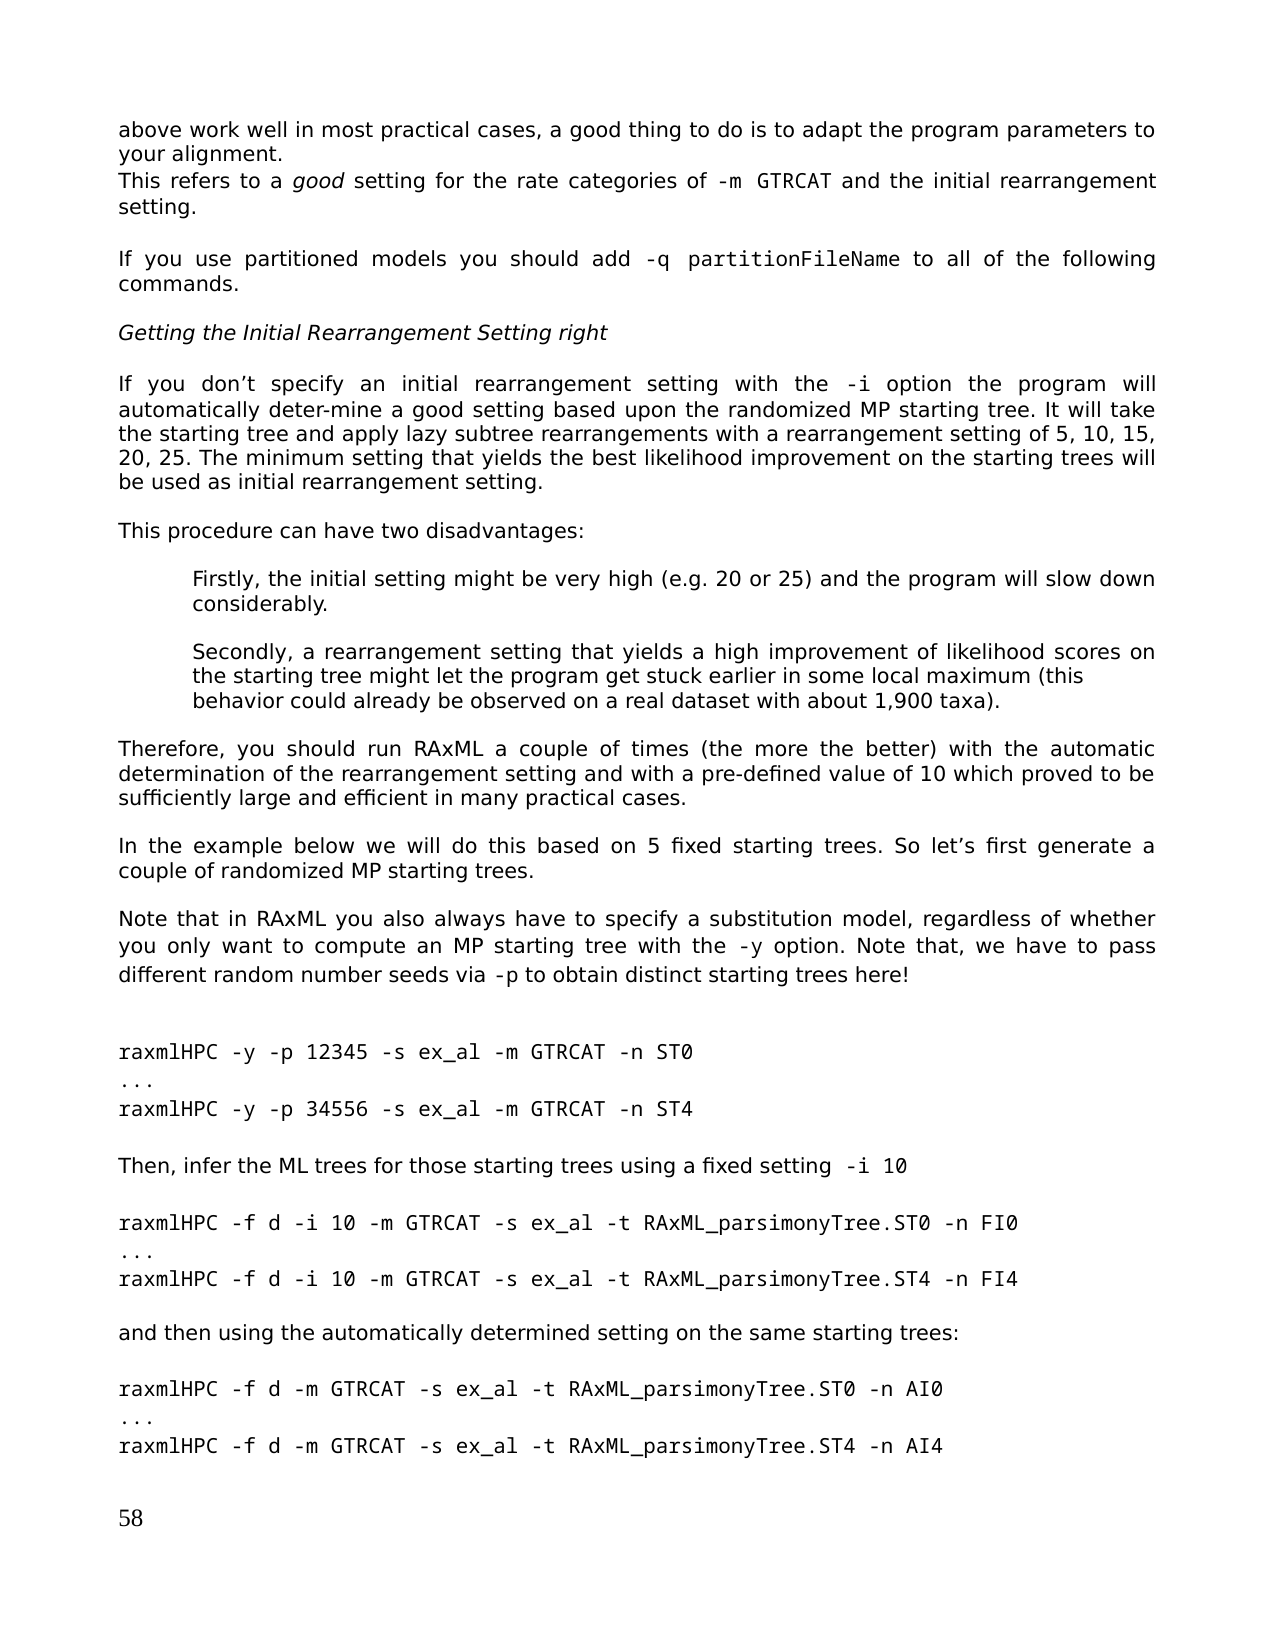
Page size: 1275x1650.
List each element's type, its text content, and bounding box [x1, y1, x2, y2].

text This refers to a good setting for the rate categories of -m GTRCAT and the initial rearrangement setting. [118, 167, 1157, 219]
text Getting the Initial Rearrangement Setting right [118, 321, 1157, 345]
text raxmlHPC -f d -m GTRCAT -s ex_al -t RAxML_parsimonyTree.ST0 -n AI0 [118, 1374, 1157, 1402]
text Then, infer the ML trees for those starting trees using a fixed setting -i 10 [118, 1151, 1157, 1179]
text above work well in most practical cases, a good thing to do is to adapt the program parameters to your alignment. [118, 118, 1157, 167]
text Note that in RAxML you also always have to specify a substitution model, regardless of whether you only want to compute an MP starting tree with the -y option. Note that, we have to pass different random number seeds via -p to obtain distinct starting trees here! [118, 907, 1157, 988]
text ... [118, 1236, 1157, 1264]
text raxmlHPC -y -p 34556 -s ex_al -m GTRCAT -n ST4 [118, 1094, 1157, 1122]
text If you use partitioned models you should add -q partitionFileName to all of the following commands. [118, 244, 1157, 296]
text and then using the automatically determined setting on the same starting trees: [118, 1321, 1157, 1346]
text This procedure can have two disadvantages: [118, 519, 1157, 543]
text Firstly, the initial setting might be very high (e.g. 20 or 25) and the program will slow down considerably. [192, 567, 1157, 616]
text raxmlHPC -f d -m GTRCAT -s ex_al -t RAxML_parsimonyTree.ST4 -n AI4 [118, 1431, 1157, 1459]
text Therefore, you should run RAxML a couple of times (the more the better) with the automatic determination of the rearrangement setting and with a pre-defined value of 10 which proved to be sufficiently large and efficient in many practical cases. [118, 737, 1157, 810]
text behavior could already be observed on a real dataset with about 1,900 taxa). [118, 689, 1157, 713]
text Secondly, a rearrangement setting that yields a high improvement of likelihood scores on the starting tree might let the program get stuck earlier in some local maximum (this [192, 640, 1157, 689]
text raxmlHPC -f d -i 10 -m GTRCAT -s ex_al -t RAxML_parsimonyTree.ST0 -n FI0 [118, 1208, 1157, 1236]
text raxmlHPC -y -p 12345 -s ex_al -m GTRCAT -n ST0 [118, 1037, 1157, 1065]
text If you don’t specify an initial rearrangement setting with the -i option the program will automatically deter-mine a good setting based upon the randomized MP starting tree. It will take the starting tree and apply lazy subtree rearrangements with a rearrangement setting of 5, 10, 15, 20, 25. The minimum setting that yields the best likelihood improvement on the starting trees will be used as initial rearrangement setting. [118, 369, 1157, 495]
text ... [118, 1065, 1157, 1094]
text raxmlHPC -f d -i 10 -m GTRCAT -s ex_al -t RAxML_parsimonyTree.ST4 -n FI4 [118, 1264, 1157, 1293]
text In the example below we will do this based on 5 fixed starting trees. So let’s first generate a couple of randomized MP starting trees. [118, 834, 1157, 883]
text ... [118, 1402, 1157, 1431]
